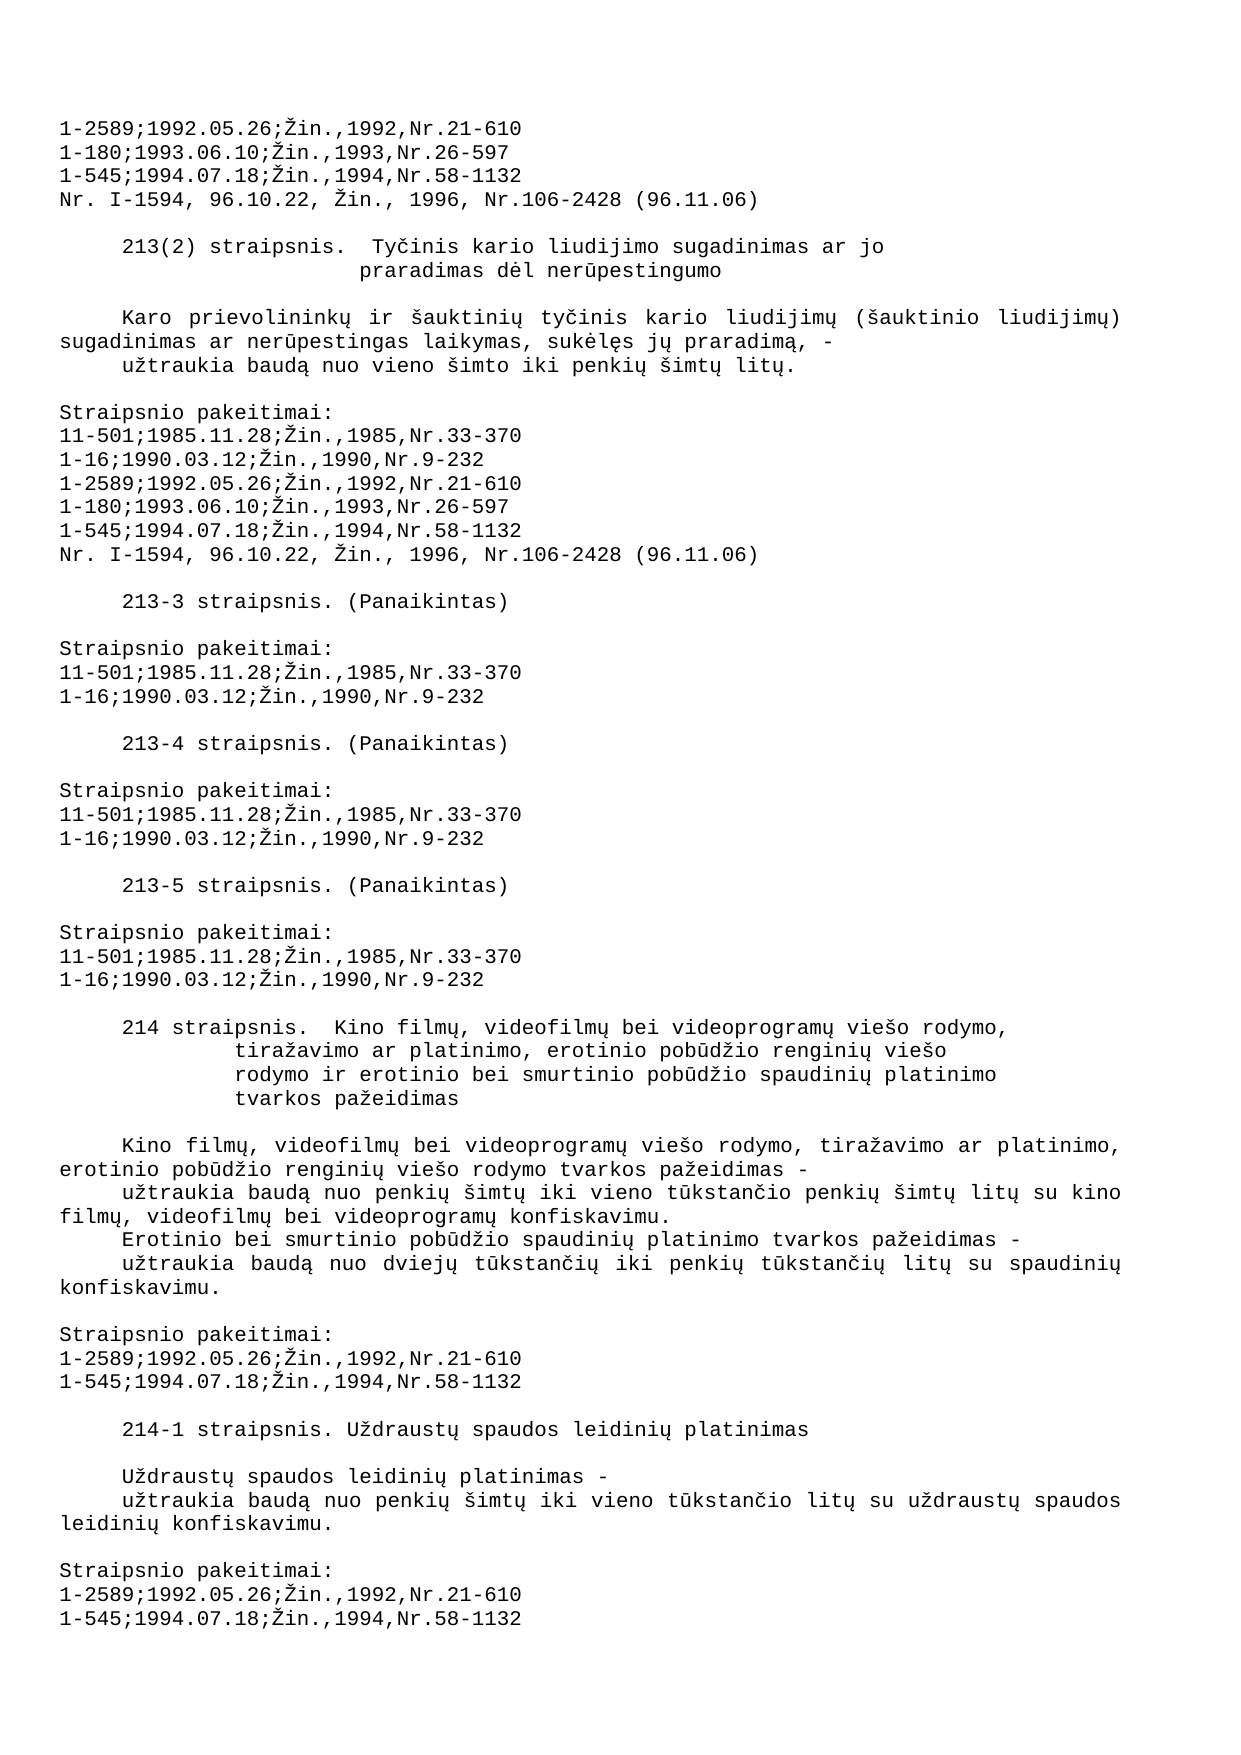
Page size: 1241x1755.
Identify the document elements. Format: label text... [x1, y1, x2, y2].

text užtraukia baudą nuo penkių šimtų iki vieno tūkstančio penkių šimtų litų su kino filmų, videofilmų bei videoprogramų konfiskavimu. [59, 1182, 1122, 1229]
text 1-2589;1992.05.26;Žin.,1992,Nr.21-610 [59, 118, 1122, 142]
text Uždraustų spaudos leidinių platinimas - [59, 1466, 1122, 1489]
text 213-5 straipsnis. (Panaikintas) [59, 875, 1122, 898]
text užtraukia baudą nuo penkių šimtų iki vieno tūkstančio litų su uždraustų spaudos leidinių konfiskavimu. [59, 1489, 1122, 1537]
text tiražavimo ar platinimo, erotinio pobūdžio renginių viešo [59, 1040, 1122, 1064]
text Straipsnio pakeitimai: [59, 638, 1122, 662]
text 1-180;1993.06.10;Žin.,1993,Nr.26-597 [59, 142, 1122, 165]
text 1-16;1990.03.12;Žin.,1990,Nr.9-232 [59, 686, 1122, 709]
text 1-545;1994.07.18;Žin.,1994,Nr.58-1132 [59, 1608, 1122, 1631]
text Straipsnio pakeitimai: [59, 780, 1122, 804]
text 1-2589;1992.05.26;Žin.,1992,Nr.21-610 [59, 473, 1122, 496]
text 213-3 straipsnis. (Panaikintas) [59, 591, 1122, 615]
text 11-501;1985.11.28;Žin.,1985,Nr.33-370 [59, 946, 1122, 969]
text 1-16;1990.03.12;Žin.,1990,Nr.9-232 [59, 969, 1122, 993]
text 1-16;1990.03.12;Žin.,1990,Nr.9-232 [59, 449, 1122, 473]
text 1-2589;1992.05.26;Žin.,1992,Nr.21-610 [59, 1584, 1122, 1608]
text 1-2589;1992.05.26;Žin.,1992,Nr.21-610 [59, 1348, 1122, 1371]
text Erotinio bei smurtinio pobūdžio spaudinių platinimo tvarkos pažeidimas - [59, 1229, 1122, 1253]
text Straipsnio pakeitimai: [59, 402, 1122, 426]
text 214 straipsnis. Kino filmų, videofilmų bei videoprogramų viešo rodymo, [59, 1017, 1122, 1040]
text tvarkos pažeidimas [59, 1088, 1122, 1111]
text 1-180;1993.06.10;Žin.,1993,Nr.26-597 [59, 496, 1122, 520]
text Straipsnio pakeitimai: [59, 1561, 1122, 1584]
text 1-545;1994.07.18;Žin.,1994,Nr.58-1132 [59, 1371, 1122, 1395]
text Straipsnio pakeitimai: [59, 1324, 1122, 1348]
text 11-501;1985.11.28;Žin.,1985,Nr.33-370 [59, 662, 1122, 686]
text 214-1 straipsnis. Uždraustų spaudos leidinių platinimas [59, 1419, 1122, 1442]
text rodymo ir erotinio bei smurtinio pobūdžio spaudinių platinimo [59, 1064, 1122, 1088]
text Straipsnio pakeitimai: [59, 922, 1122, 946]
text 11-501;1985.11.28;Žin.,1985,Nr.33-370 [59, 804, 1122, 827]
text užtraukia baudą nuo dviejų tūkstančių iki penkių tūkstančių litų su spaudinių konfiskavimu. [59, 1253, 1122, 1300]
text užtraukia baudą nuo vieno šimto iki penkių šimtų litų. [59, 354, 1122, 378]
text Kino filmų, videofilmų bei videoprogramų viešo rodymo, tiražavimo ar platinimo, erotinio pobūdžio renginių viešo rodymo tvarkos pažeidimas - [59, 1135, 1122, 1182]
text Nr. I-1594, 96.10.22, Žin., 1996, Nr.106-2428 (96.11.06) [59, 544, 1122, 567]
text 1-16;1990.03.12;Žin.,1990,Nr.9-232 [59, 827, 1122, 851]
text 213(2) straipsnis. Tyčinis kario liudijimo sugadinimas ar jo [59, 236, 1122, 260]
text 1-545;1994.07.18;Žin.,1994,Nr.58-1132 [59, 520, 1122, 544]
text praradimas dėl nerūpestingumo [59, 260, 1122, 284]
text 11-501;1985.11.28;Žin.,1985,Nr.33-370 [59, 426, 1122, 449]
text Nr. I-1594, 96.10.22, Žin., 1996, Nr.106-2428 (96.11.06) [59, 189, 1122, 213]
text Karo prievolininkų ir šauktinių tyčinis kario liudijimų (šauktinio liudijimų) sugadinimas ar nerūpestingas laikymas, sukėlęs jų praradimą, - [59, 307, 1122, 354]
text 213-4 straipsnis. (Panaikintas) [59, 733, 1122, 757]
text 1-545;1994.07.18;Žin.,1994,Nr.58-1132 [59, 165, 1122, 189]
